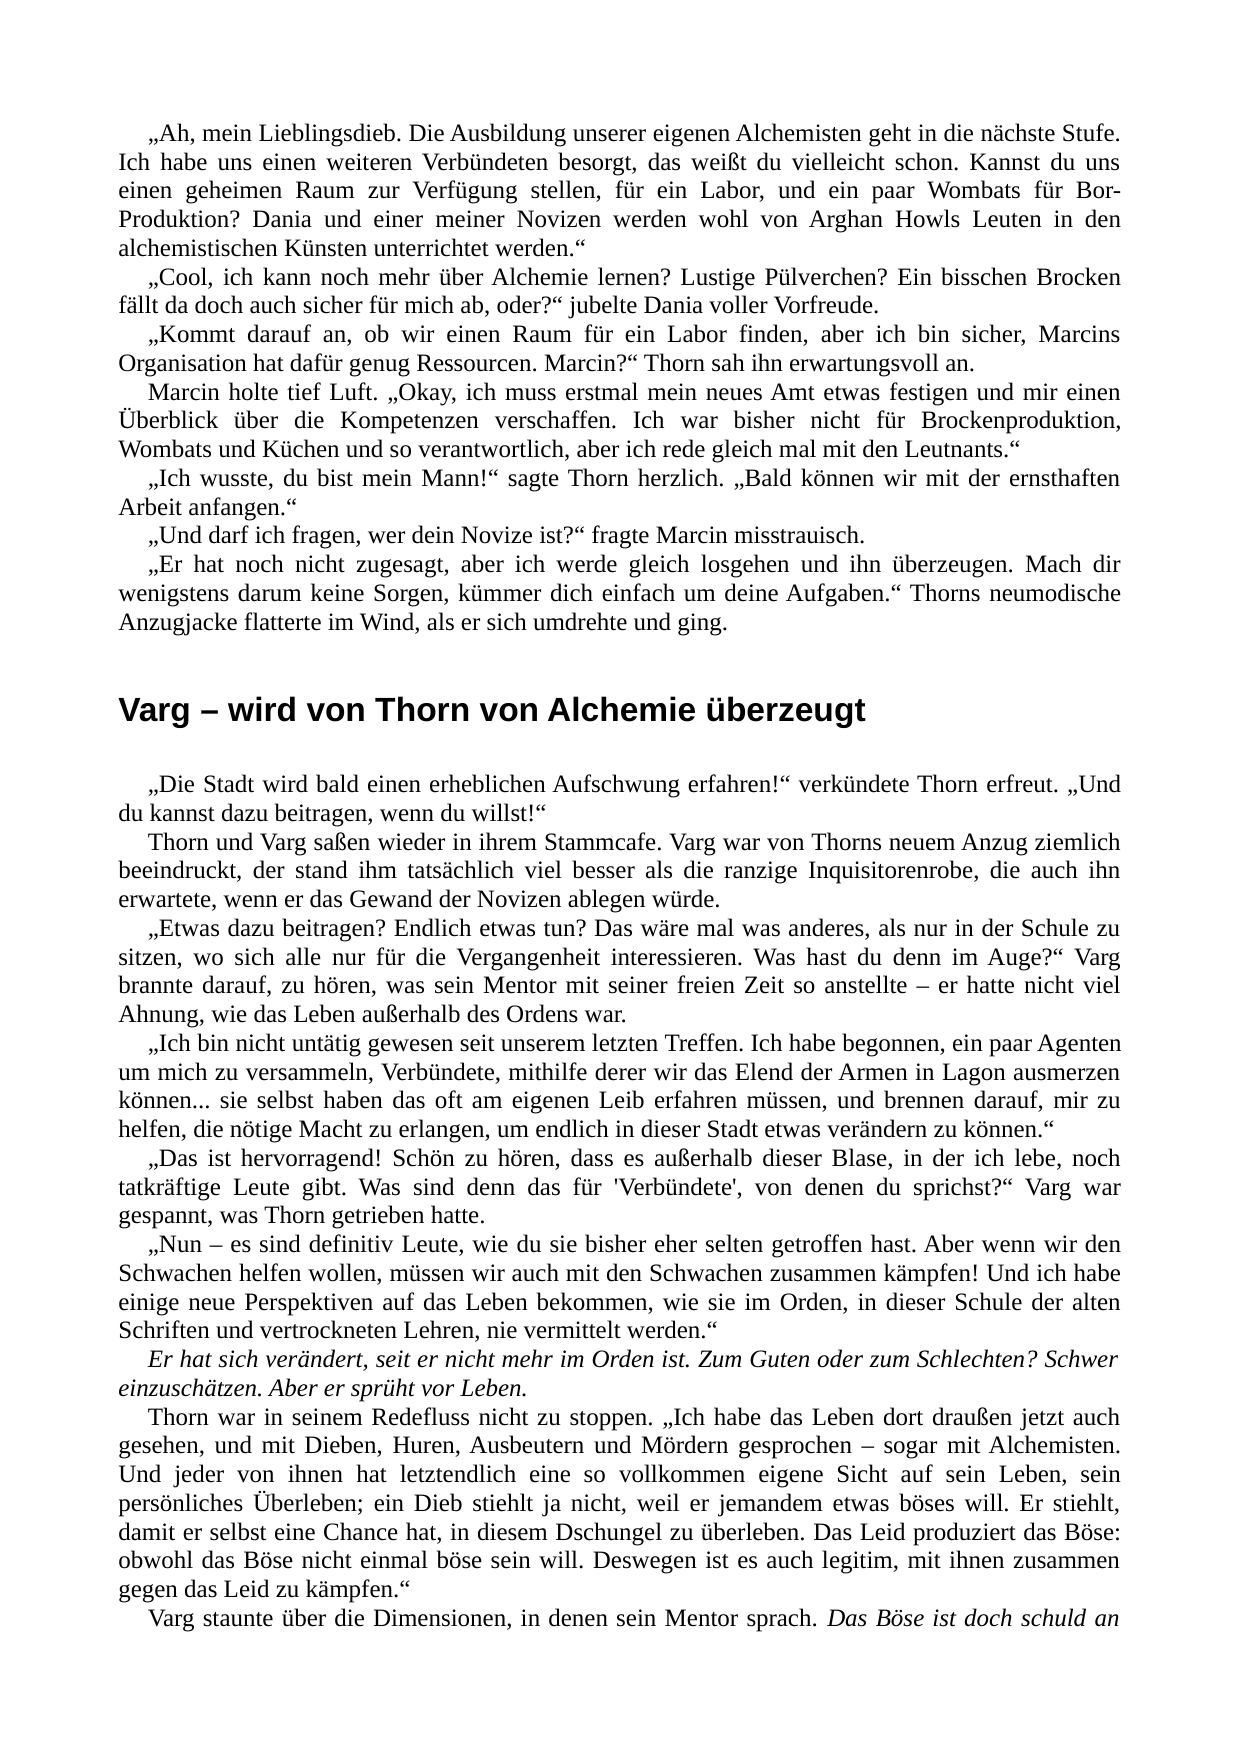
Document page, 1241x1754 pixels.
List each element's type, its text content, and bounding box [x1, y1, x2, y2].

text Varg staunte über die Dimensionen, in denen sein Mentor sprach. Das Böse ist doch schuld an [118, 1603, 1122, 1632]
text „Etwas dazu beitragen? Endlich etwas tun? Das wäre mal was anderes, als nur in der Schule zu sitzen, wo sich alle nur für die Vergangenheit interessieren. Was hast du denn im Auge?“ Varg brannte darauf, zu hören, was sein Mentor mit seiner freien Zeit so anstellte – er hatte nicht viel Ahnung, wie das Leben außerhalb des Ordens war. [118, 913, 1122, 1028]
text „Er hat noch nicht zugesagt, aber ich werde gleich losgehen und ihn überzeugen. Mach dir wenigstens darum keine Sorgen, kümmer dich einfach um deine Aufgaben.“ Thorns neumodische Anzugjacke flatterte im Wind, als er sich umdrehte und ging. [118, 549, 1122, 636]
text „Das ist hervorragend! Schön zu hören, dass es außerhalb dieser Blase, in der ich lebe, noch tatkräftige Leute gibt. Was sind denn das für 'Verbündete', von denen du sprichst?“ Varg war gespannt, was Thorn getrieben hatte. [118, 1143, 1122, 1229]
text „Ich bin nicht untätig gewesen seit unserem letzten Treffen. Ich habe begonnen, ein paar Agenten um mich zu versammeln, Verbündete, mithilfe derer wir das Elend der Armen in Lagon ausmerzen können... sie selbst haben das oft am eigenen Leib erfahren müssen, und brennen darauf, mir zu helfen, die nötige Macht zu erlangen, um endlich in dieser Stadt etwas verändern zu können.“ [118, 1028, 1122, 1143]
text „Nun – es sind definitiv Leute, wie du sie bisher eher selten getroffen hast. Aber wenn wir den Schwachen helfen wollen, müssen wir auch mit den Schwachen zusammen kämpfen! Und ich habe einige neue Perspektiven auf das Leben bekommen, wie sie im Orden, in dieser Schule der alten Schriften und vertrockneten Lehren, nie vermittelt werden.“ [118, 1229, 1122, 1344]
text „Ich wusste, du bist mein Mann!“ sagte Thorn herzlich. „Bald können wir mit der ernsthaften Arbeit anfangen.“ [118, 463, 1122, 521]
text „Cool, ich kann noch mehr über Alchemie lernen? Lustige Pülverchen? Ein bisschen Brocken fällt da doch auch sicher für mich ab, oder?“ jubelte Dania voller Vorfreude. [118, 262, 1122, 319]
text „Die Stadt wird bald einen erheblichen Aufschwung erfahren!“ verkündete Thorn erfreut. „Und du kannst dazu beitragen, wenn du willst!“ [118, 769, 1122, 827]
text „Und darf ich fragen, wer dein Novize ist?“ fragte Marcin misstrauisch. [118, 521, 1122, 549]
text „Kommt darauf an, ob wir einen Raum für ein Labor finden, aber ich bin sicher, Marcins Organisation hat dafür genug Ressourcen. Marcin?“ Thorn sah ihn erwartungsvoll an. [118, 319, 1122, 377]
text Marcin holte tief Luft. „Okay, ich muss erstmal mein neues Amt etwas festigen und mir einen Überblick über die Kompetenzen verschaffen. Ich war bisher nicht für Brockenproduktion, Wombats und Küchen und so verantwortlich, aber ich rede gleich mal mit den Leutnants.“ [118, 377, 1122, 463]
text Thorn und Varg saßen wieder in ihrem Stammcafe. Varg war von Thorns neuem Anzug ziemlich beeindruckt, der stand ihm tatsächlich viel besser als die ranzige Inquisitorenrobe, die auch ihn erwartete, wenn er das Gewand der Novizen ablegen würde. [118, 827, 1122, 913]
text „Ah, mein Lieblingsdieb. Die Ausbildung unserer eigenen Alchemisten geht in die nächste Stufe. Ich habe uns einen weiteren Verbündeten besorgt, das weißt du vielleicht schon. Kannst du uns einen geheimen Raum zur Verfügung stellen, für ein Labor, und ein paar Wombats für Bor-Produktion? Dania und einer meiner Novizen werden wohl von Arghan Howls Leuten in den alchemistischen Künsten unterrichtet werden.“ [118, 118, 1122, 262]
text Er hat sich verändert, seit er nicht mehr im Orden ist. Zum Guten oder zum Schlechten? Schwer einzuschätzen. Aber er sprüht vor Leben. [118, 1344, 1122, 1402]
text Thorn war in seinem Redefluss nicht zu stoppen. „Ich habe das Leben dort draußen jetzt auch gesehen, und mit Dieben, Huren, Ausbeutern und Mördern gesprochen – sogar mit Alchemisten. Und jeder von ihnen hat letztendlich eine so vollkommen eigene Sicht auf sein Leben, sein persönliches Überleben; ein Dieb stiehlt ja nicht, weil er jemandem etwas böses will. Er stiehlt, damit er selbst eine Chance hat, in diesem Dschungel zu überleben. Das Leid produziert das Böse: obwohl das Böse nicht einmal böse sein will. Deswegen ist es auch legitim, mit ihnen zusammen gegen das Leid zu kämpfen.“ [118, 1402, 1122, 1603]
subtitle Varg – wird von Thorn von Alchemie überzeugt [118, 689, 1122, 728]
